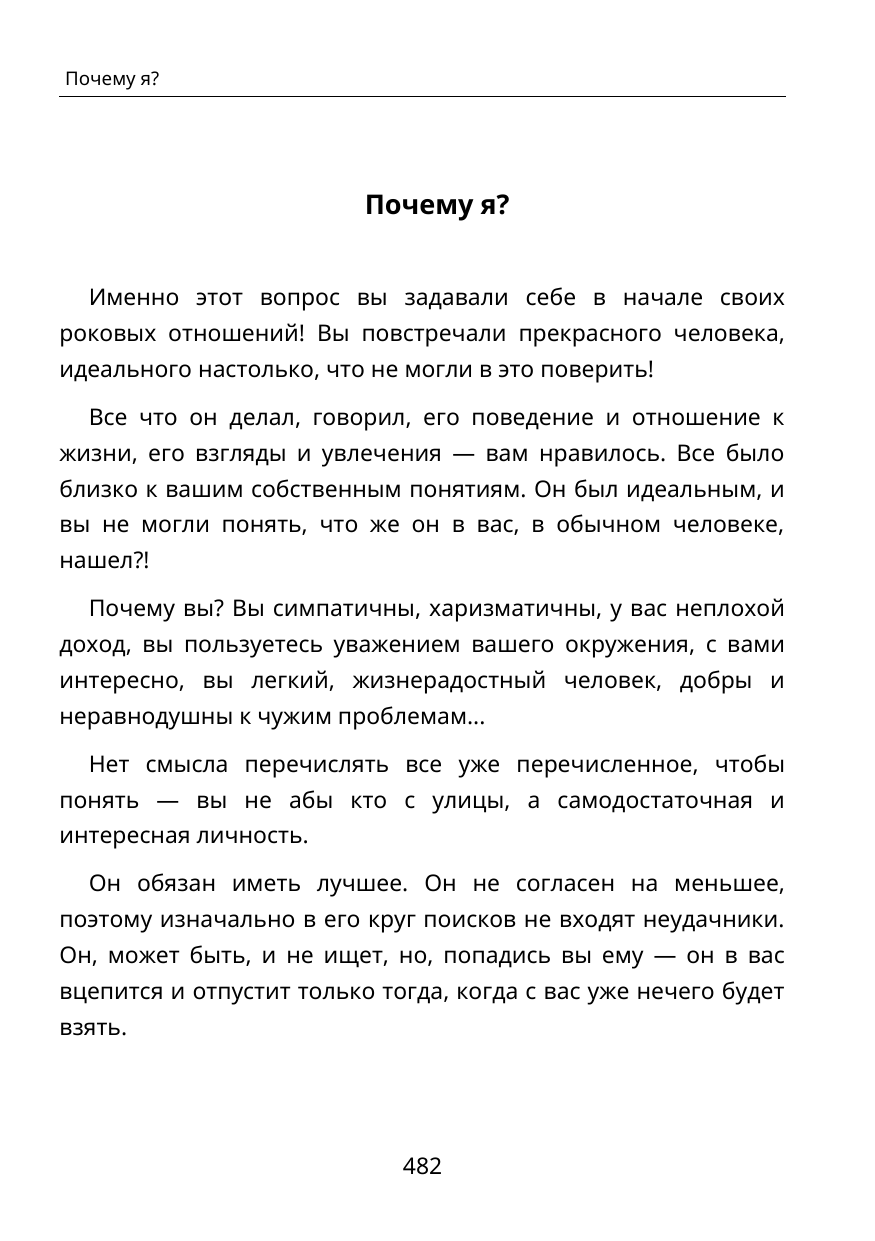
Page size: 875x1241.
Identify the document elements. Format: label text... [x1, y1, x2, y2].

text Почему вы? Вы симпатичны, харизматичны, у вас неплохой доход, вы пользуетесь уважением вашего окружения, с вами интересно, вы легкий, жизнерадостный человек, добры и неравнодушны к чужим проблемам... [59, 592, 786, 731]
text Нет смысла перечислять все уже перечисленное, чтобы понять — вы не абы кто с улицы, а самодостаточная и интересная личность. [59, 748, 786, 851]
text Именно этот вопрос вы задавали себе в начале своих роковых отношений! Вы повстречали прекрасного человека, идеального настолько, что не могли в это поверить! [59, 281, 786, 384]
text Он обязан иметь лучшее. Он не согласен на меньшее, поэтому изначально в его круг поисков не входят неудачники. Он, может быть, и не ищет, но, попадись вы ему — он в вас вцепится и отпустит только тогда, когда с вас уже нечего будет взять. [59, 867, 786, 1042]
text Все что он делал, говорил, его поведение и отношение к жизни, его взгляды и увлечения — вам нравилось. Все было близко к вашим собственным понятиям. Он был идеальным, и вы не могли понять, что же он в вас, в обычном человеке, нашел?! [59, 401, 786, 576]
subtitle Почему я? [59, 185, 786, 222]
